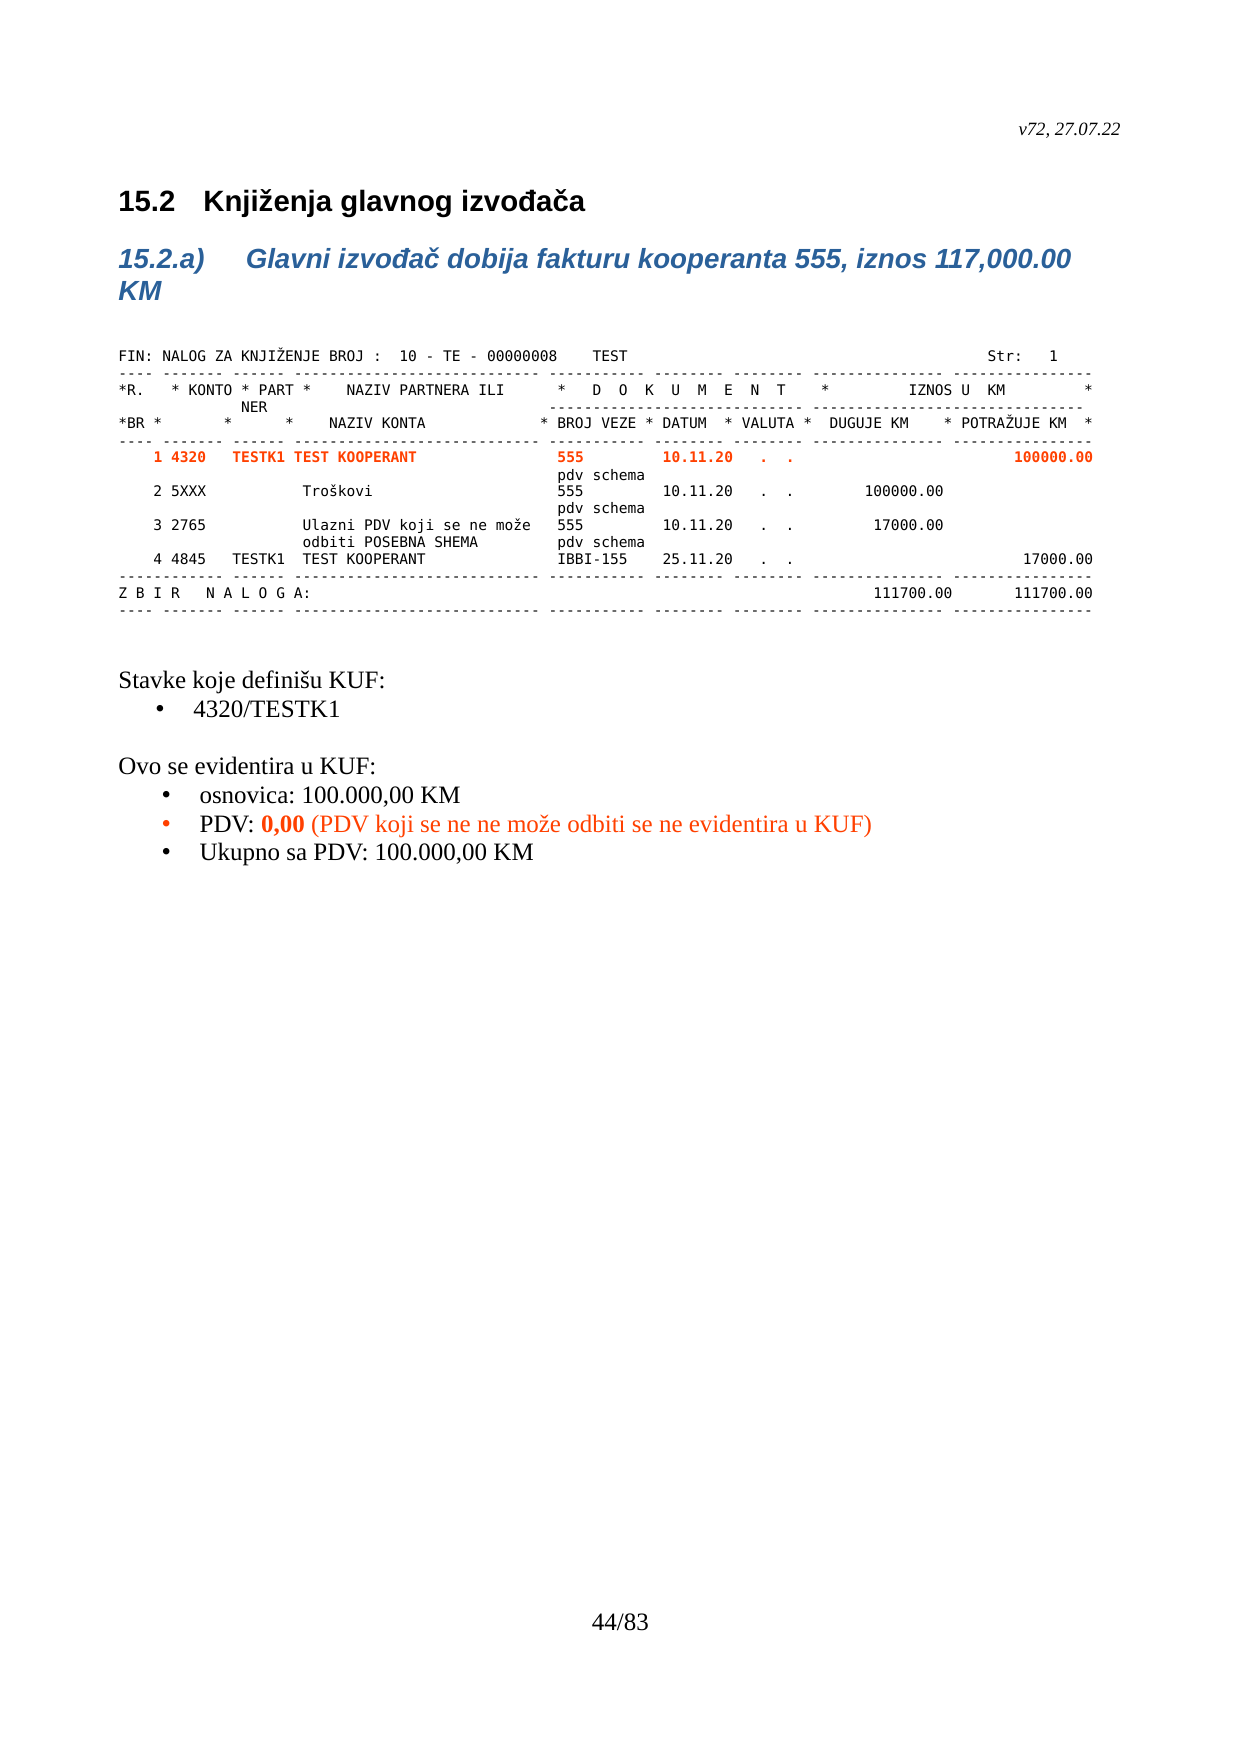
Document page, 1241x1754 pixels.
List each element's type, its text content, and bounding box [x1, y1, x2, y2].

list 4320/TESTK1 [156, 694, 1122, 722]
text odbiti POSEBNA SHEMA pdv schema [118, 534, 1122, 551]
subtitle Glavni izvođač dobija fakturu kooperanta 555, iznos 117,000.00 KM [118, 242, 1122, 306]
subtitle Knjiženja glavnog izvođača [118, 184, 1122, 217]
text pdv schema [118, 500, 1122, 517]
text Z B I R N A L O G A: 111700.00 111700.00 [118, 585, 1122, 602]
text NER ----------------------------- ------------------------------- [118, 398, 1122, 415]
text 4 4845 TESTK1 TEST KOOPERANT IBBI-155 25.11.20 . . 17000.00 [118, 551, 1122, 568]
list PDV: 0,00 (PDV koji se ne ne može odbiti se ne evidentira u KUF) [162, 809, 1122, 837]
text Ovo se evidentira u KUF: [118, 751, 1122, 780]
text pdv schema [118, 466, 1122, 483]
text *BR * * * NAZIV KONTA * BROJ VEZE * DATUM * VALUTA * DUGUJE KM * POTRAŽUJE KM * [118, 415, 1122, 432]
text FIN: NALOG ZA KNJIŽENJE BROJ : 10 - TE - 00000008 TEST Str: 1 [118, 347, 1122, 364]
text 2 5XXX Troškovi 555 10.11.20 . . 100000.00 [118, 483, 1122, 500]
text *R. * KONTO * PART * NAZIV PARTNERA ILI * D O K U M E N T * IZNOS U KM * [118, 381, 1122, 398]
text ---- ------- ------ ---------------------------- ----------- -------- -------- --------------- ---------------- [118, 364, 1122, 381]
list Ukupno sa PDV: 100.000,00 KM [162, 837, 1122, 866]
text Stavke koje definišu KUF: [118, 665, 1122, 694]
text 1 4320 TESTK1 TEST KOOPERANT 555 10.11.20 . . 100000.00 [118, 449, 1122, 466]
list osnovica: 100.000,00 KM [162, 780, 1122, 809]
text 3 2765 Ulazni PDV koji se ne može 555 10.11.20 . . 17000.00 [118, 517, 1122, 534]
text ---- ------- ------ ---------------------------- ----------- -------- -------- --------------- ---------------- [118, 432, 1122, 449]
text ------------ ------ ---------------------------- ----------- -------- -------- --------------- ---------------- [118, 568, 1122, 585]
text ---- ------- ------ ---------------------------- ----------- -------- -------- --------------- ---------------- [118, 602, 1122, 619]
